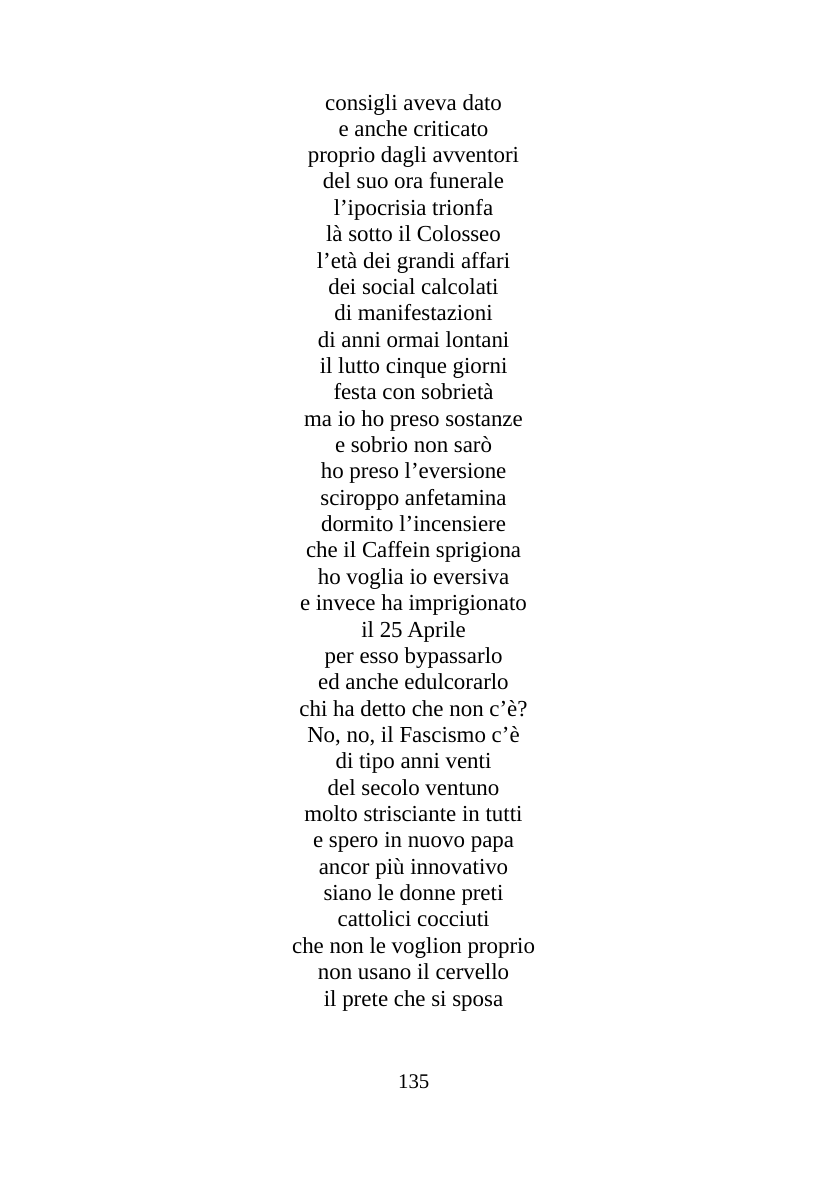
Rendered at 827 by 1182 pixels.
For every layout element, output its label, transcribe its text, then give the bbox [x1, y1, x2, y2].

text e anche criticato [88, 115, 738, 141]
text di tipo anni venti [88, 747, 738, 774]
text il 25 Aprile [88, 616, 738, 642]
text proprio dagli avventori [88, 141, 738, 168]
text ancor più innovativo [88, 853, 738, 879]
text festa con sobrietà [88, 378, 738, 405]
text e invece ha imprigionato [88, 589, 738, 616]
text di anni ormai lontani [88, 326, 738, 352]
text e spero in nuovo papa [88, 826, 738, 853]
text il lutto cinque giorni [88, 352, 738, 378]
text molto strisciante in tutti [88, 800, 738, 826]
text cattolici cocciuti [88, 906, 738, 932]
text che il Caffein sprigiona [88, 537, 738, 563]
text ma io ho preso sostanze [88, 405, 738, 431]
text ho voglia io eversiva [88, 563, 738, 589]
text dei social calcolati [88, 273, 738, 299]
text là sotto il Colosseo [88, 220, 738, 247]
text non usano il cervello [88, 958, 738, 984]
text siano le donne preti [88, 879, 738, 906]
text sciroppo anfetamina [88, 484, 738, 510]
text chi ha detto che non c’è? [88, 695, 738, 721]
text e sobrio non sarò [88, 431, 738, 457]
text No, no, il Fascismo c’è [88, 721, 738, 747]
text del suo ora funerale [88, 168, 738, 194]
text del secolo ventuno [88, 774, 738, 800]
text che non le voglion proprio [88, 932, 738, 958]
text ho preso l’eversione [88, 457, 738, 484]
text l’età dei grandi affari [88, 247, 738, 273]
text ed anche edulcorarlo [88, 668, 738, 695]
text consigli aveva dato [88, 88, 738, 115]
text dormito l’incensiere [88, 510, 738, 537]
text per esso bypassarlo [88, 642, 738, 668]
text il prete che si sposa [88, 984, 738, 1011]
text di manifestazioni [88, 299, 738, 326]
text l’ipocrisia trionfa [88, 194, 738, 220]
